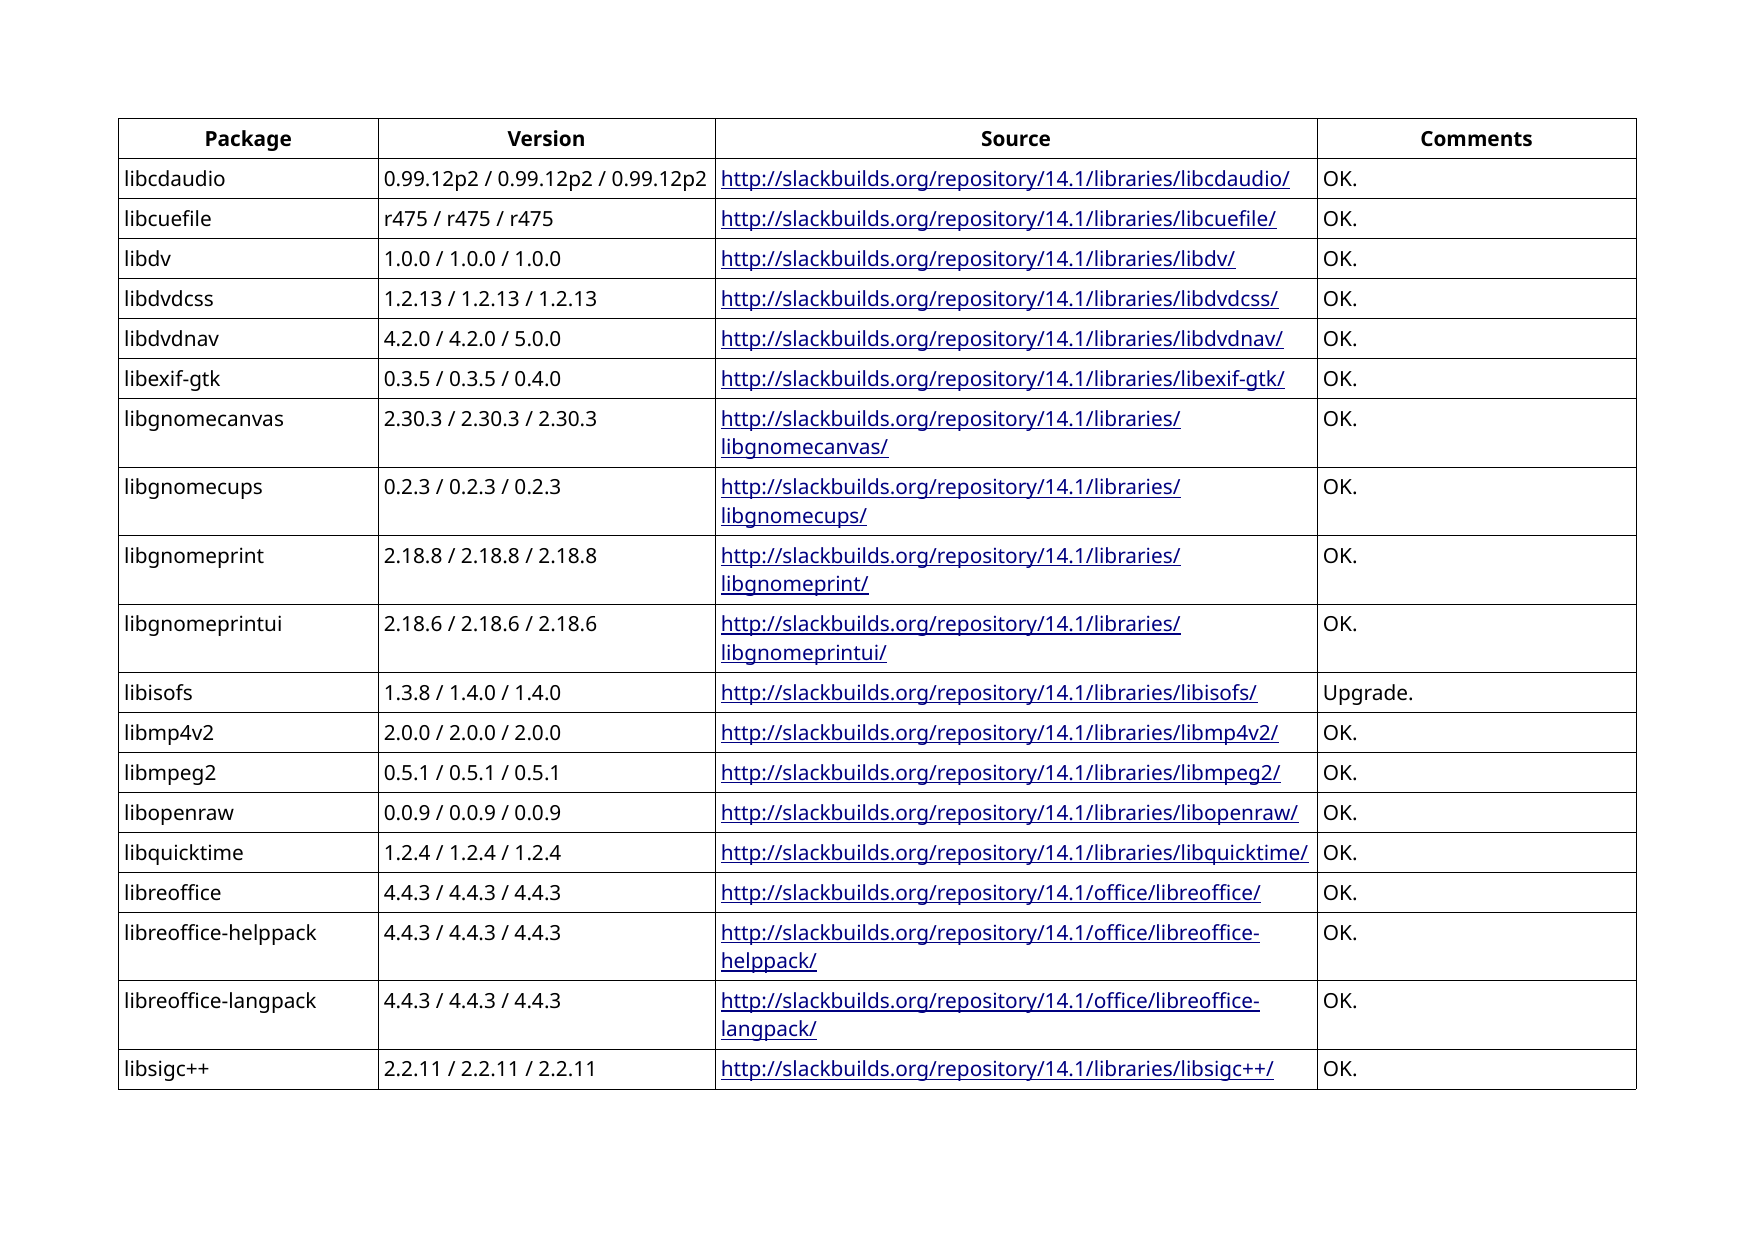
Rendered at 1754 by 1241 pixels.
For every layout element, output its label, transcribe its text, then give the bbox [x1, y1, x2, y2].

table_cell OK. [1318, 399, 1636, 467]
table_cell libreoffice-helppack [119, 913, 378, 980]
table_cell http://slackbuilds.org/repository/14.1/libraries/libquicktime/ [716, 833, 1317, 872]
table_cell libexif-gtk [119, 359, 378, 398]
table_cell r475 / r475 / r475 [379, 199, 715, 238]
table_cell 2.18.8 / 2.18.8 / 2.18.8 [379, 536, 715, 603]
table_cell libgnomeprintui [119, 605, 378, 672]
table_cell http://slackbuilds.org/repository/14.1/office/libreoffice-langpack/ [716, 981, 1317, 1049]
table_cell http://slackbuilds.org/repository/14.1/libraries/libdvdnav/ [716, 319, 1317, 358]
table_cell 1.3.8 / 1.4.0 / 1.4.0 [379, 673, 715, 712]
table_cell libmp4v2 [119, 713, 378, 752]
table_cell OK. [1318, 605, 1636, 672]
table_cell OK. [1318, 468, 1636, 535]
table_cell http://slackbuilds.org/repository/14.1/libraries/libcuefile/ [716, 199, 1317, 238]
table_cell http://slackbuilds.org/repository/14.1/libraries/libgnomecanvas/ [716, 399, 1317, 467]
table_cell OK. [1318, 833, 1636, 872]
table_header Source [716, 119, 1317, 158]
table_cell libsigc++ [119, 1050, 378, 1089]
table_cell OK. [1318, 319, 1636, 358]
table_cell 2.0.0 / 2.0.0 / 2.0.0 [379, 713, 715, 752]
table_cell http://slackbuilds.org/repository/14.1/libraries/libdv/ [716, 239, 1317, 278]
table_cell 4.2.0 / 4.2.0 / 5.0.0 [379, 319, 715, 358]
table_cell libopenraw [119, 793, 378, 832]
table_cell libgnomecanvas [119, 399, 378, 467]
table_cell libdvdnav [119, 319, 378, 358]
table_cell 0.2.3 / 0.2.3 / 0.2.3 [379, 468, 715, 535]
table_cell http://slackbuilds.org/repository/14.1/office/libreoffice-helppack/ [716, 913, 1317, 980]
table_cell 1.2.13 / 1.2.13 / 1.2.13 [379, 279, 715, 318]
table_cell http://slackbuilds.org/repository/14.1/libraries/libexif-gtk/ [716, 359, 1317, 398]
table_cell http://slackbuilds.org/repository/14.1/libraries/libmpeg2/ [716, 753, 1317, 792]
table_cell OK. [1318, 239, 1636, 278]
table_cell OK. [1318, 873, 1636, 912]
table_cell OK. [1318, 981, 1636, 1049]
table_cell OK. [1318, 159, 1636, 198]
table_cell OK. [1318, 713, 1636, 752]
table_cell http://slackbuilds.org/repository/14.1/libraries/libdvdcss/ [716, 279, 1317, 318]
table_cell OK. [1318, 199, 1636, 238]
table_cell 4.4.3 / 4.4.3 / 4.4.3 [379, 913, 715, 980]
table_cell 0.99.12p2 / 0.99.12p2 / 0.99.12p2 [379, 159, 715, 198]
table_cell libreoffice [119, 873, 378, 912]
table_cell http://slackbuilds.org/repository/14.1/libraries/libcdaudio/ [716, 159, 1317, 198]
table_cell libreoffice-langpack [119, 981, 378, 1049]
table_cell 4.4.3 / 4.4.3 / 4.4.3 [379, 873, 715, 912]
table_cell Upgrade. [1318, 673, 1636, 712]
table_cell libmpeg2 [119, 753, 378, 792]
table_cell libgnomeprint [119, 536, 378, 603]
table_cell 2.18.6 / 2.18.6 / 2.18.6 [379, 605, 715, 672]
table_cell http://slackbuilds.org/repository/14.1/libraries/libopenraw/ [716, 793, 1317, 832]
table_cell 2.2.11 / 2.2.11 / 2.2.11 [379, 1050, 715, 1089]
table_cell OK. [1318, 793, 1636, 832]
table_cell 0.5.1 / 0.5.1 / 0.5.1 [379, 753, 715, 792]
table_cell 4.4.3 / 4.4.3 / 4.4.3 [379, 981, 715, 1049]
table_header Comments [1318, 119, 1636, 158]
table_cell http://slackbuilds.org/repository/14.1/libraries/libgnomeprint/ [716, 536, 1317, 603]
table_header Package [119, 119, 378, 158]
table_cell http://slackbuilds.org/repository/14.1/libraries/libgnomecups/ [716, 468, 1317, 535]
table_cell http://slackbuilds.org/repository/14.1/libraries/libmp4v2/ [716, 713, 1317, 752]
table_cell 1.0.0 / 1.0.0 / 1.0.0 [379, 239, 715, 278]
table_cell libdvdcss [119, 279, 378, 318]
table_cell 2.30.3 / 2.30.3 / 2.30.3 [379, 399, 715, 467]
table_cell http://slackbuilds.org/repository/14.1/office/libreoffice/ [716, 873, 1317, 912]
table_cell libcdaudio [119, 159, 378, 198]
table_cell http://slackbuilds.org/repository/14.1/libraries/libgnomeprintui/ [716, 605, 1317, 672]
table_cell OK. [1318, 1050, 1636, 1089]
table_cell libdv [119, 239, 378, 278]
table_cell libisofs [119, 673, 378, 712]
table_cell http://slackbuilds.org/repository/14.1/libraries/libsigc++/ [716, 1050, 1317, 1089]
table_cell OK. [1318, 913, 1636, 980]
table_cell http://slackbuilds.org/repository/14.1/libraries/libisofs/ [716, 673, 1317, 712]
table_cell 0.3.5 / 0.3.5 / 0.4.0 [379, 359, 715, 398]
table_cell OK. [1318, 279, 1636, 318]
table_cell OK. [1318, 753, 1636, 792]
table_cell OK. [1318, 536, 1636, 603]
table_cell libquicktime [119, 833, 378, 872]
table_cell 1.2.4 / 1.2.4 / 1.2.4 [379, 833, 715, 872]
table_cell libgnomecups [119, 468, 378, 535]
table_cell OK. [1318, 359, 1636, 398]
table_cell libcuefile [119, 199, 378, 238]
table_header Version [379, 119, 715, 158]
table_cell 0.0.9 / 0.0.9 / 0.0.9 [379, 793, 715, 832]
